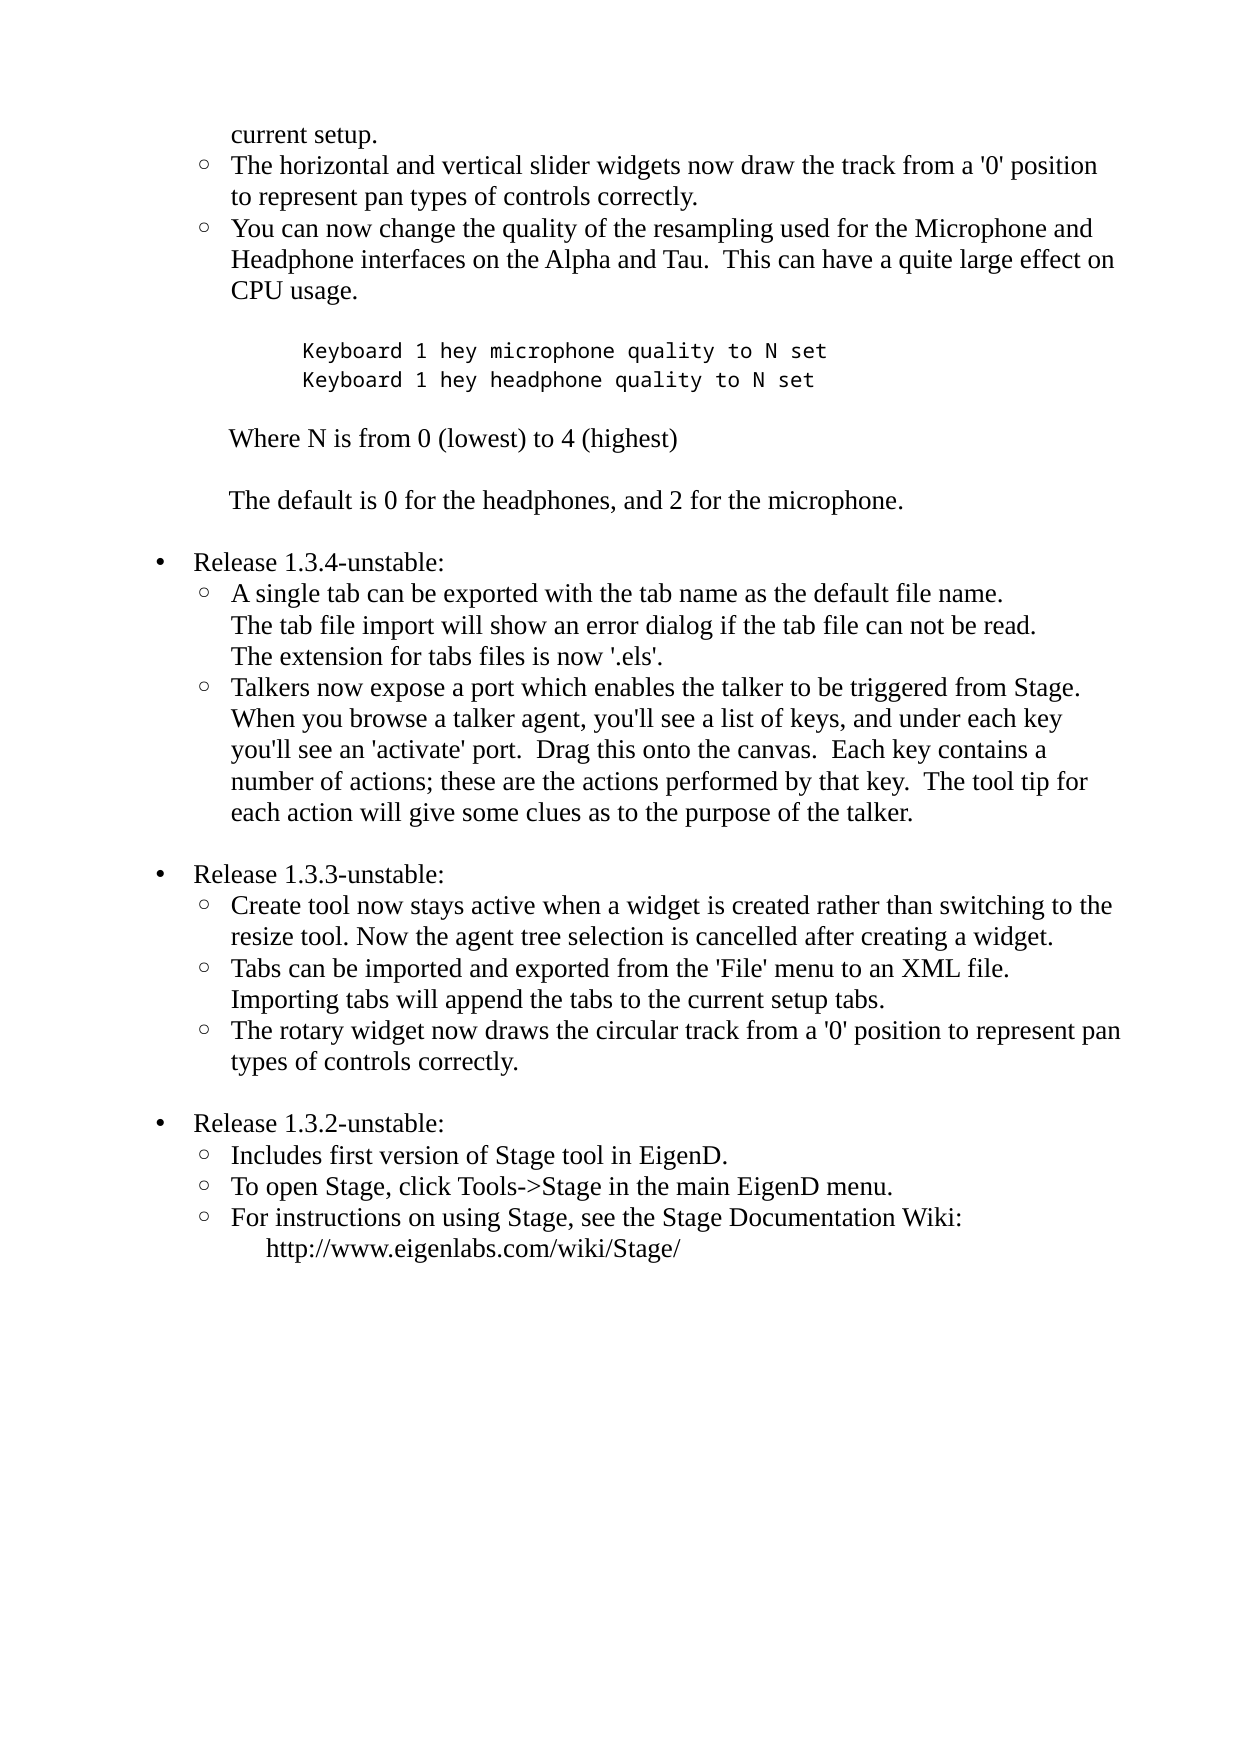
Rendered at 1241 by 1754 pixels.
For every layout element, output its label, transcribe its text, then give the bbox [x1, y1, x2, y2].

list To open Stage, click Tools->Stage in the main EigenD menu. [193, 1170, 1122, 1201]
list Create tool now stays active when a widget is created rather than switching to the resize tool. Now the agent tree selection is cancelled after creating a widget. [193, 889, 1122, 952]
list The horizontal and vertical slider widgets now draw the track from a '0' position to represent pan types of controls correctly. [193, 149, 1122, 212]
text Keyboard 1 hey headphone quality to N set [302, 365, 1122, 393]
list A single tab can be exported with the tab name as the default file name. The tab file import will show an error dialog if the tab file can not be read. The extension for tabs files is now '.els'. [193, 577, 1122, 671]
text Keyboard 1 hey microphone quality to N set [302, 336, 1122, 365]
list http://www.eigenlabs.com/wiki/Stage/ [228, 1233, 1122, 1264]
text Where N is from 0 (lowest) to 4 (highest) [228, 422, 1122, 453]
list You can now change the quality of the resampling used for the Microphone and Headphone interfaces on the Alpha and Tau. This can have a quite large effect on CPU usage. [193, 212, 1122, 305]
list The rotary widget now draws the circular track from a '0' position to represent pan types of controls correctly. [193, 1014, 1122, 1076]
list Release 1.3.2-unstable: [156, 1108, 1122, 1139]
list Tabs can be imported and exported from the 'File' menu to an XML file. Importing tabs will append the tabs to the current setup tabs. [193, 952, 1122, 1014]
list current setup. [193, 118, 1122, 149]
list Release 1.3.4-unstable: [156, 546, 1122, 577]
list Includes first version of Stage tool in EigenD. [193, 1139, 1122, 1170]
list For instructions on using Stage, see the Stage Documentation Wiki: [193, 1201, 1122, 1233]
list Release 1.3.3-unstable: [156, 858, 1122, 889]
list Talkers now expose a port which enables the talker to be triggered from Stage. When you browse a talker agent, you'll see a list of keys, and under each key you'll see an 'activate' port. Drag this onto the canvas. Each key contains a number of actions; these are the actions performed by that key. The tool tip for each action will give some clues as to the purpose of the talker. [193, 671, 1122, 827]
text The default is 0 for the headphones, and 2 for the microphone. [228, 484, 1122, 515]
